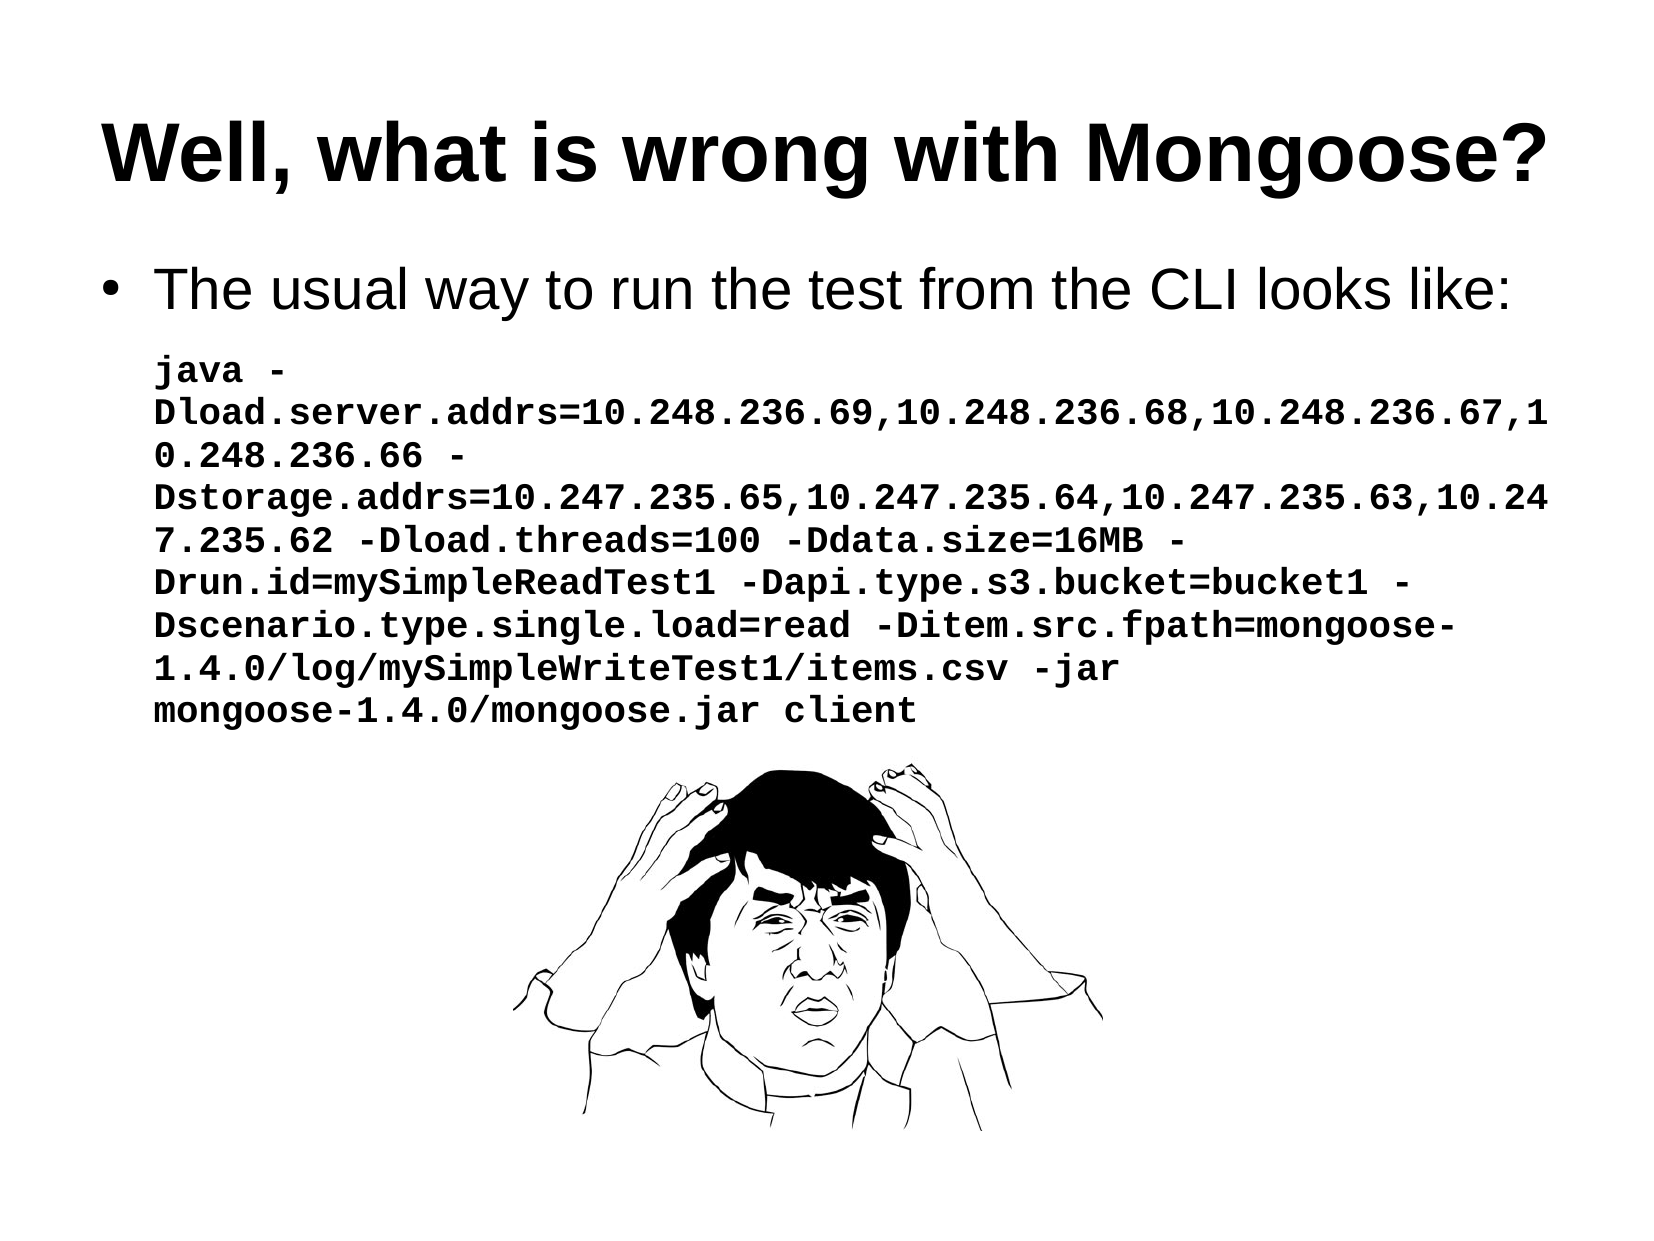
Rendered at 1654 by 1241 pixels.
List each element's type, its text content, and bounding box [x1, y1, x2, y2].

picture [513, 756, 1103, 1131]
list The usual way to run the test from the CLI looks like: java -Dload.server.addrs=10.248.236.69,10.248.236.68,10.248.236.67,10.248.236.66 -Dstorage.addrs=10.247.235.65,10.247.235.64,10.247.235.63,10.247.235.62 -Dload.threads=100 -Ddata.size=16MB -Drun.id=mySimpleReadTest1 -Dapi.type.s3.bucket=bucket1 -Dscenario.type.single.load=read -Ditem.src.fpath=mongoose-1.4.0/log/mySimpleWriteTest1/items.csv -jar mongoose-1.4.0/mongoose.jar client [82, 256, 1571, 757]
title Well, what is wrong with Mongoose? [82, 49, 1571, 256]
